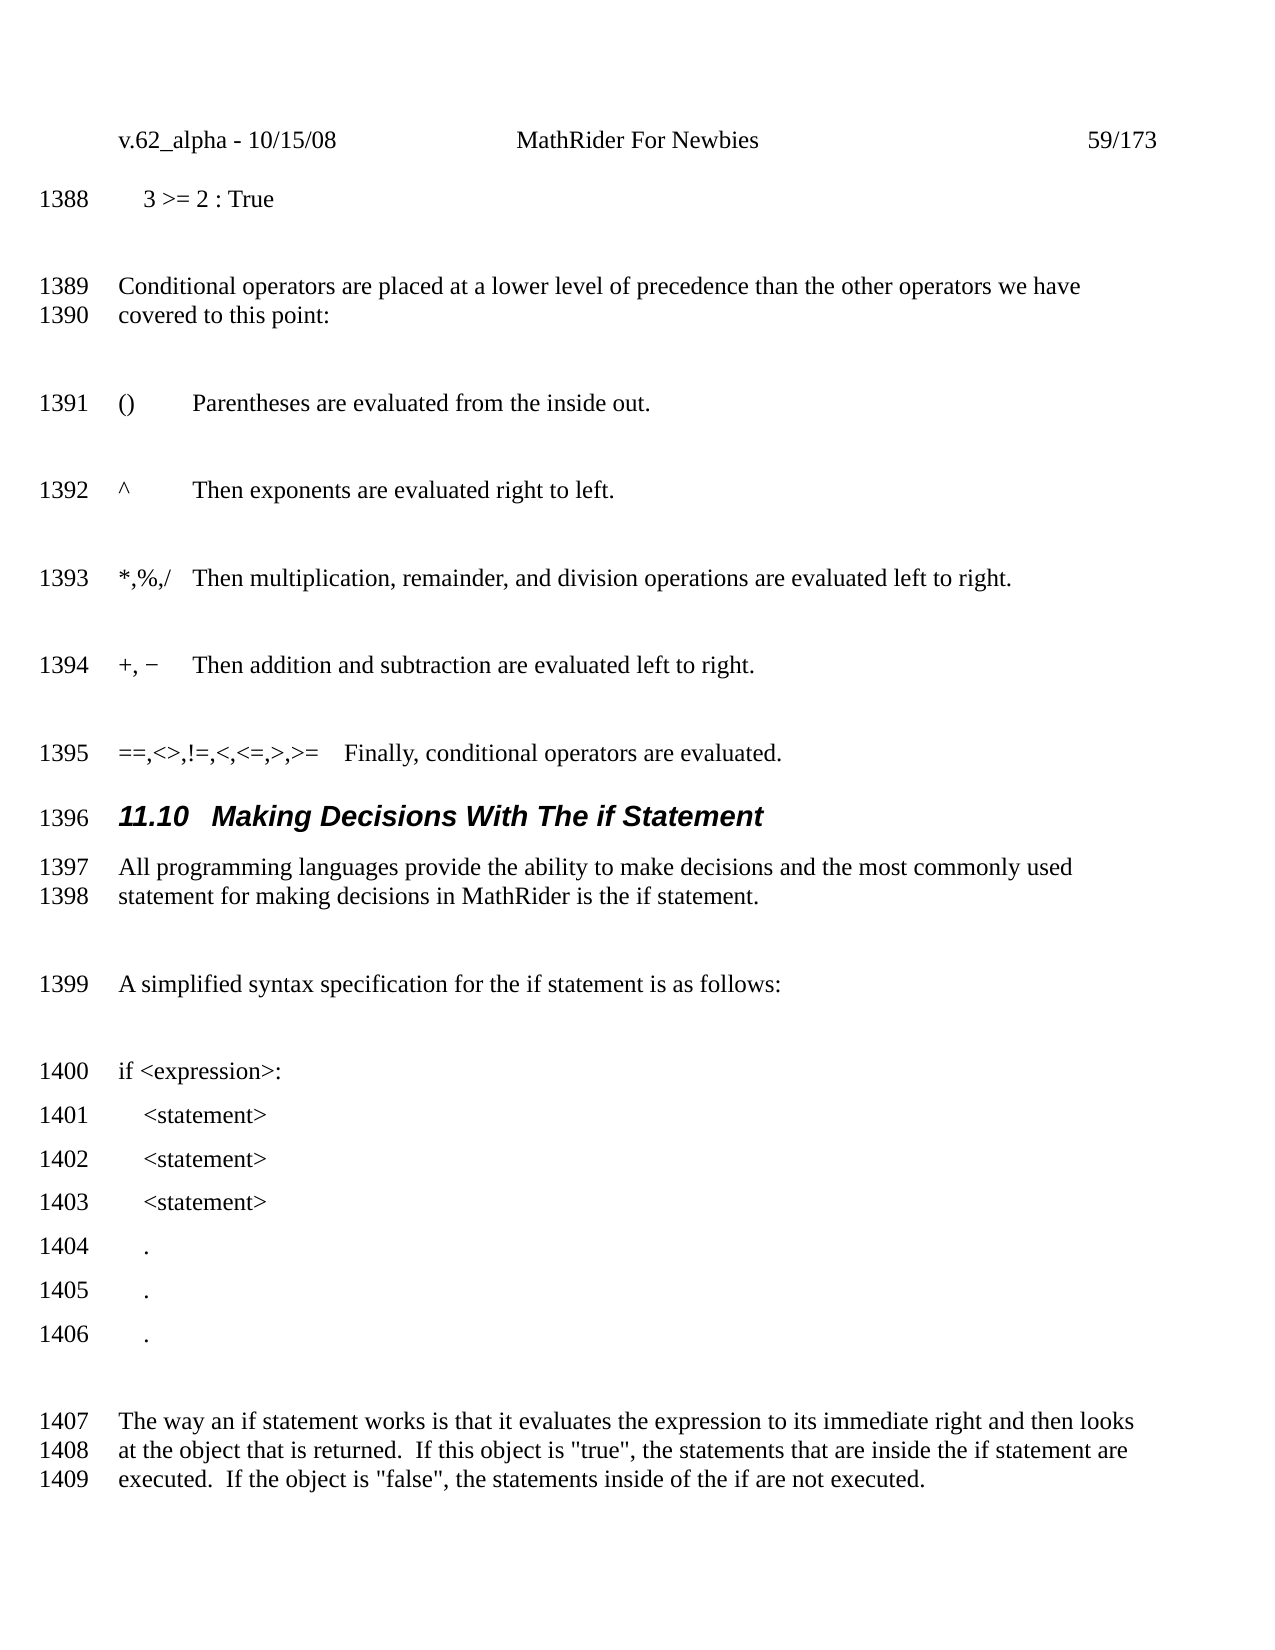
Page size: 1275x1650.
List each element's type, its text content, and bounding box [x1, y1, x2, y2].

text . [118, 1275, 1157, 1304]
text All programming languages provide the ability to make decisions and the most commonly used statement for making decisions in MathRider is the if statement. [118, 852, 1157, 910]
text +, − Then addition and subtraction are evaluated left to right. [118, 650, 1157, 679]
text 3 >= 2 : True [118, 184, 1157, 213]
text ==,<>,!=,<,<=,>,>= Finally, conditional operators are evaluated. [118, 738, 1157, 766]
text if <expression>: [118, 1056, 1157, 1085]
text Conditional operators are placed at a lower level of precedence than the other operators we have covered to this point: [118, 271, 1157, 329]
text () Parentheses are evaluated from the inside out. [118, 388, 1157, 416]
text . [118, 1319, 1157, 1347]
text . [118, 1231, 1157, 1260]
text <statement> [118, 1187, 1157, 1216]
text <statement> [118, 1100, 1157, 1129]
text A simplified syntax specification for the if statement is as follows: [118, 969, 1157, 997]
text ^ Then exponents are evaluated right to left. [118, 475, 1157, 504]
text The way an if statement works is that it evaluates the expression to its immediate right and then looks at the object that is returned. If this object is "true", the statements that are inside the if statement are executed. If the object is "false", the statements inside of the if are not executed. [118, 1406, 1157, 1492]
subtitle Making Decisions With The if Statement [118, 799, 1157, 832]
text <statement> [118, 1144, 1157, 1172]
text *,%,/ Then multiplication, remainder, and division operations are evaluated left to right. [118, 563, 1157, 591]
